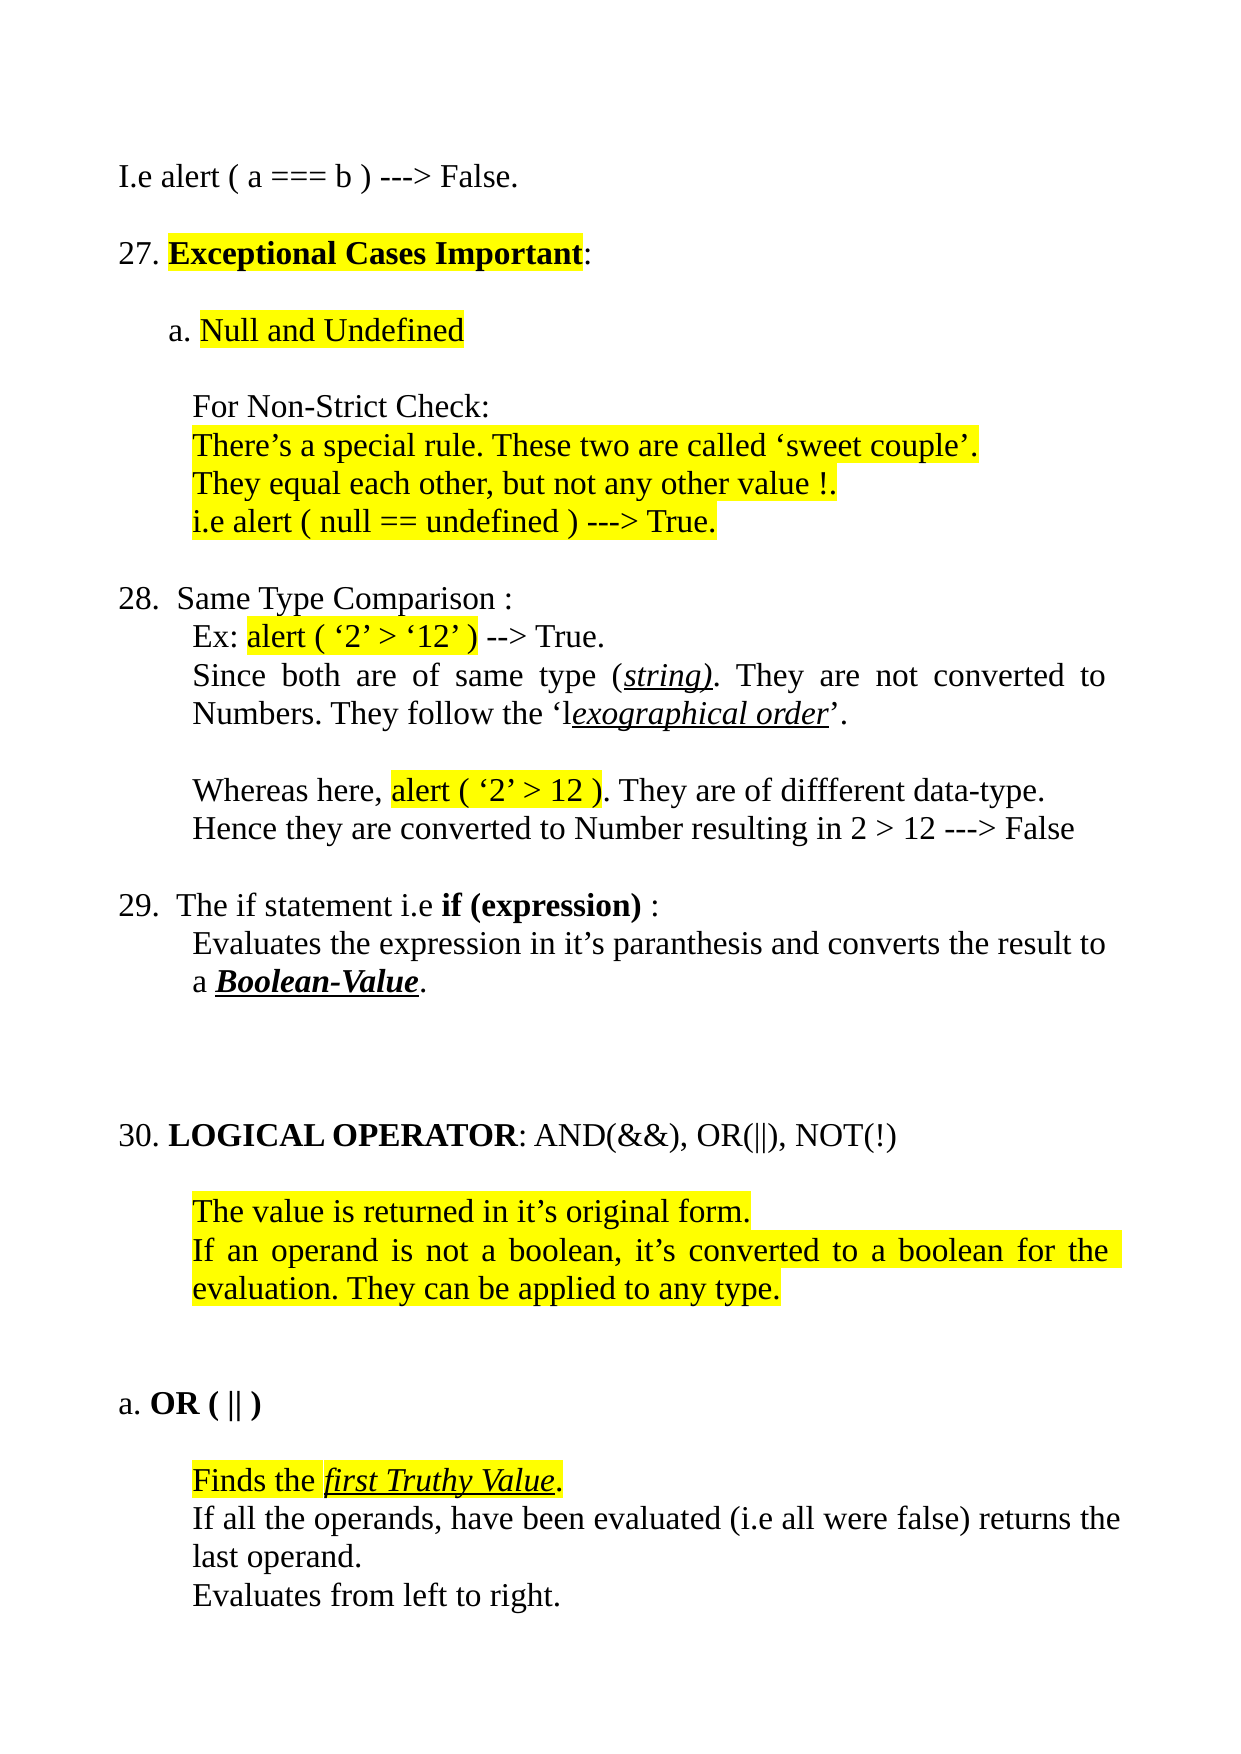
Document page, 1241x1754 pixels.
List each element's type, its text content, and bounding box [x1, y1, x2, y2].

text Hence they are converted to Number resulting in 2 > 12 ---> False [118, 808, 1122, 846]
text Evaluates the expression in it’s paranthesis and converts the result to [118, 923, 1122, 961]
text The value is returned in it’s original form. [118, 1191, 1122, 1230]
text 27. Exceptional Cases Important: [118, 233, 1122, 271]
text 29. The if statement i.e if (expression) : [118, 885, 1122, 923]
text They equal each other, but not any other value !. [118, 463, 1122, 501]
text a Boolean-Value. [118, 961, 1122, 1000]
text a. Null and Undefined [118, 310, 1122, 348]
text Whereas here, alert ( ‘2’ > 12 ). They are of diffferent data-type. [118, 770, 1122, 808]
text Evaluates from left to right. [118, 1575, 1122, 1613]
text Finds the first Truthy Value. [118, 1460, 1122, 1498]
text If an operand is not a boolean, it’s converted to a boolean for the evaluation. They can be applied to any type. [118, 1230, 1122, 1306]
text There’s a special rule. These two are called ‘sweet couple’. [118, 425, 1122, 463]
text 28. Same Type Comparison : [118, 578, 1122, 616]
text a. OR ( || ) [118, 1383, 1122, 1421]
text Since both are of same type (string). They are not converted to Numbers. They follow the ‘lexographical order’. [118, 655, 1122, 731]
text i.e alert ( null == undefined ) ---> True. [118, 501, 1122, 540]
text I.e alert ( a === b ) ---> False. [118, 156, 1122, 195]
text If all the operands, have been evaluated (i.e all were false) returns the last operand. [118, 1498, 1122, 1575]
text 30. LOGICAL OPERATOR: AND(&&), OR(||), NOT(!) [118, 1115, 1122, 1153]
text Ex: alert ( ‘2’ > ‘12’ ) --> True. [118, 616, 1122, 655]
text For Non-Strict Check: [118, 386, 1122, 425]
